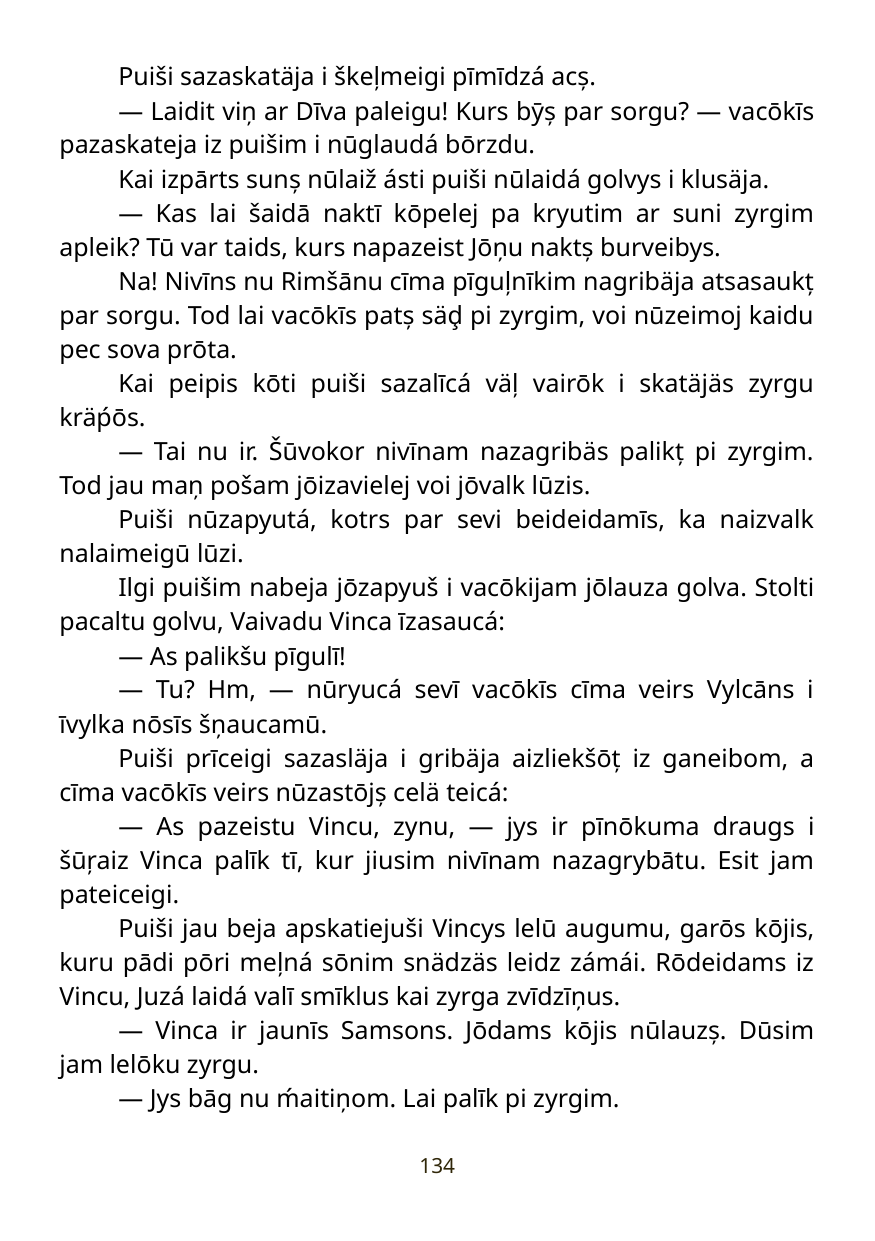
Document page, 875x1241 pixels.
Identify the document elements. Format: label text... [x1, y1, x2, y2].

text Kai izpārts sunș nūlaiž ásti puiši nūlaidá golvys i klusäja. [59, 161, 815, 195]
text — Tu? Hm, — nūryucá sevī vacōkīs cīma veirs Vylcāns i īvylka nōsīs šņaucamū. [59, 672, 815, 740]
text Na! Nivīns nu Rimšānu cīma pīguļnīkim nagribäja atsasaukț par sorgu. Tod lai vacōkīs patș säḑ pi zyrgim, voi nūzeimoj kaidu pec sova prōta. [59, 263, 815, 366]
text — Jys bāg nu ḿaitiņom. Lai palīk pi zyrgim. [59, 1081, 815, 1115]
text Kai peipis kōti puiši sazalīcá väļ vairōk i skatäjäs zyrgu kräṕōs. [59, 366, 815, 434]
text Puiši nūzapyutá, kotrs par sevi beideidamīs, ka naizvalk nalaimeigū lūzi. [59, 502, 815, 570]
text — Vinca ir jaunīs Samsons. Jōdams kōjis nūlauzș. Dūsim jam lelōku zyrgu. [59, 1013, 815, 1081]
text Ilgi puišim nabeja jōzapyuš i vacōkijam jōlauza golva. Stolti pacaltu golvu, Vaivadu Vinca īzasaucá: [59, 570, 815, 638]
text — Tai nu ir. Šūvokor nivīnam nazagribäs palikț pi zyrgim. Tod jau maņ pošam jōizavielej voi jōvalk lūzis. [59, 434, 815, 502]
text Puiši prīceigi sazasläja i gribäja aizliekšōț iz ganeibom, a cīma vacōkīs veirs nūzastōjș celä teicá: [59, 740, 815, 808]
text Puiši sazaskatäja i škeļmeigi pīmīdzá acș. [59, 59, 815, 93]
text Puiši jau beja apskatiejuši Vincys lelū augumu, garōs kōjis, kuru pādi pōri meļná sōnim snädzäs leidz zámái. Rōdeidams iz Vincu, Juzá laidá valī smīklus kai zyrga zvīdzīņus. [59, 911, 815, 1013]
text — Kas lai šaidā naktī kōpelej pa kryutim ar suni zyrgim apleik? Tū var taids, kurs napazeist Jōņu naktș burveibys. [59, 195, 815, 263]
text — As pazeistu Vincu, zynu, — jys ir pīnōkuma draugs i šūŗaiz Vinca palīk tī, kur jiusim nivīnam nazagrybātu. Esit jam pateiceigi. [59, 808, 815, 911]
text — Laidit viņ ar Dīva paleigu! Kurs bȳș par sorgu? — vacōkīs pazaskateja iz puišim i nūglaudá bōrzdu. [59, 93, 815, 161]
text — As palikšu pīgulī! [59, 638, 815, 672]
